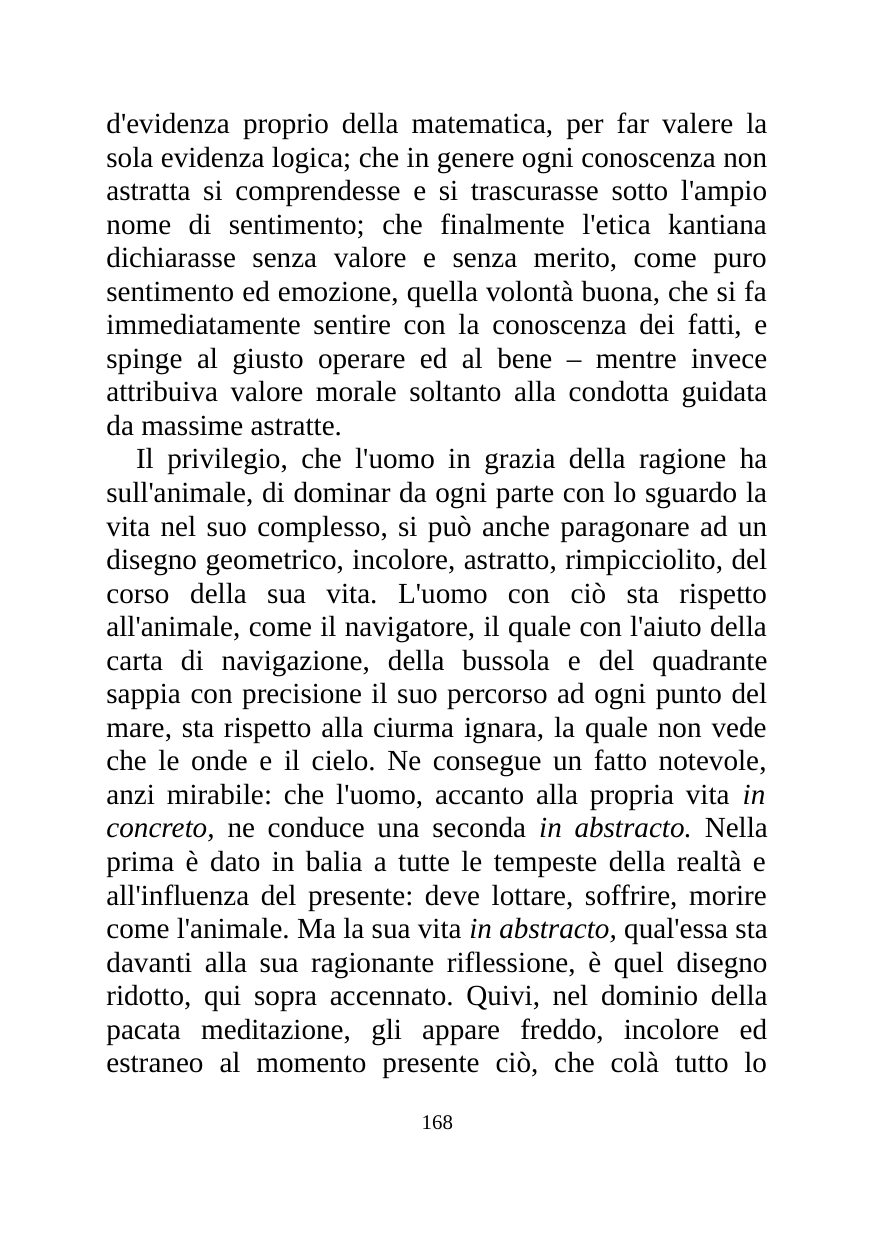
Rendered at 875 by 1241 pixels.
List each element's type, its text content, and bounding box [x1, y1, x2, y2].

text Il privilegio, che l'uomo in grazia della ragione ha sull'animale, di dominar da ogni parte con lo sguardo la vita nel suo complesso, si può anche paragonare ad un disegno geometrico, incolore, astratto, rimpicciolito, del corso della sua vita. L'uomo con ciò sta rispetto all'animale, come il navigatore, il quale con l'aiuto della carta di navigazione, della bussola e del quadrante sappia con precisione il suo percorso ad ogni punto del mare, sta rispetto alla ciurma ignara, la quale non vede che le onde e il cielo. Ne consegue un fatto notevole, anzi mirabile: che l'uomo, accanto alla propria vita in concreto, ne conduce una seconda in abstracto. Nella prima è dato in balia a tutte le tempeste della realtà e all'influenza del presente: deve lottare, soffrire, morire come l'animale. Ma la sua vita in abstracto, qual'essa sta davanti alla sua ragionante riflessione, è quel disegno ridotto, qui sopra accennato. Quivi, nel dominio della pacata meditazione, gli appare freddo, incolore ed estraneo al momento presente ciò, che colà tutto lo [106, 442, 768, 1079]
text d'evidenza proprio della matematica, per far valere la sola evidenza logica; che in genere ogni conoscenza non astratta si comprendesse e si trascurasse sotto l'ampio nome di sentimento; che finalmente l'etica kantiana dichiarasse senza valore e senza merito, come puro sentimento ed emozione, quella volontà buona, che si fa immediatamente sentire con la conoscenza dei fatti, e spinge al giusto operare ed al bene – mentre invece attribuiva valore morale soltanto alla condotta guidata da massime astratte. [106, 106, 768, 442]
